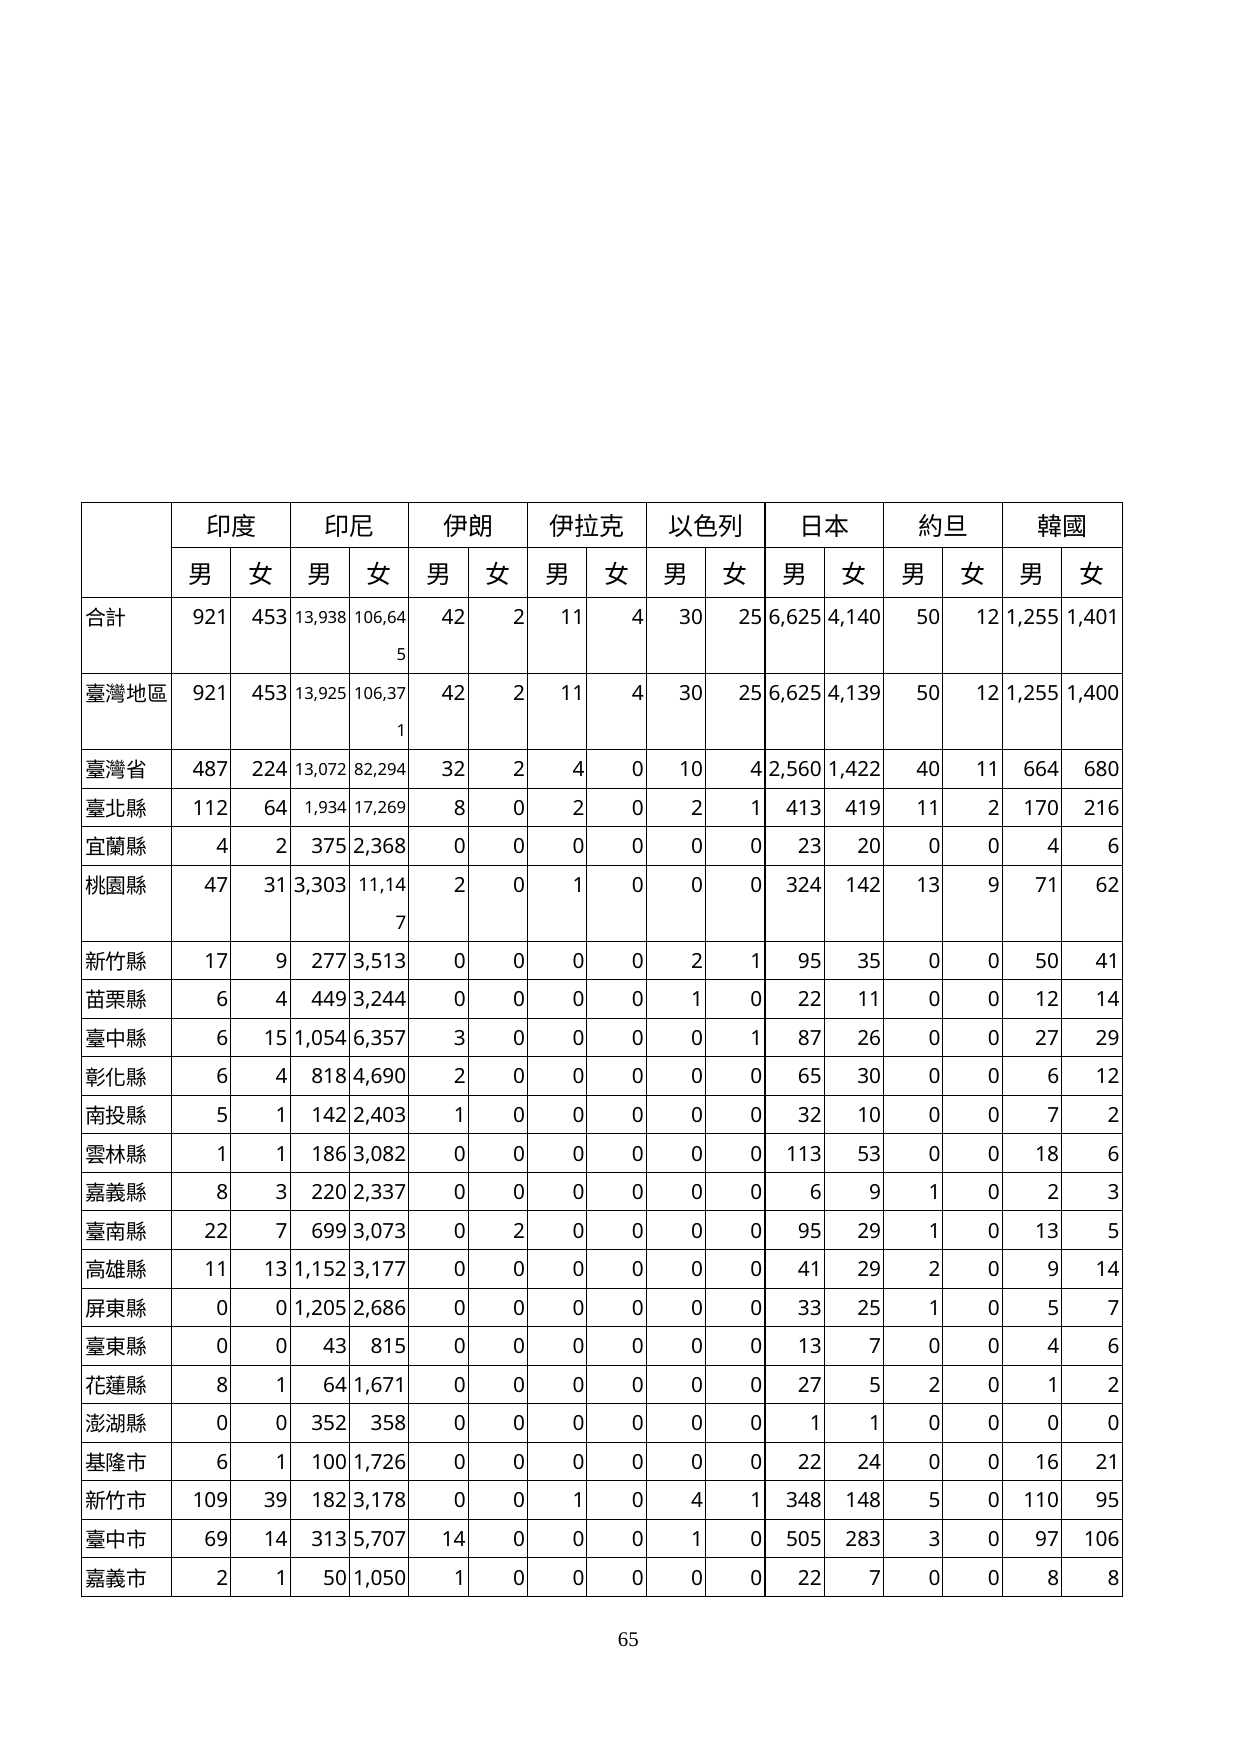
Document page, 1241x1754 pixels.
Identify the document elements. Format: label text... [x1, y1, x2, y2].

table_cell 0 [706, 827, 764, 864]
table_cell 0 [706, 1211, 764, 1249]
table_cell 4 [231, 1057, 290, 1095]
table_cell 5 [172, 1096, 230, 1133]
table_cell 2,337 [350, 1173, 408, 1210]
table_cell 25 [706, 674, 764, 749]
table_cell 4 [528, 750, 586, 787]
table_cell 6 [172, 1443, 230, 1480]
table_cell 13,925 [291, 674, 349, 749]
table_cell 4,139 [825, 674, 883, 749]
table_cell 0 [587, 1057, 646, 1095]
table_cell 1,671 [350, 1366, 408, 1403]
table_cell 818 [291, 1057, 349, 1095]
table_cell 1 [528, 866, 586, 941]
table_cell 合計 [82, 598, 171, 673]
table_cell 0 [172, 1327, 230, 1364]
table_cell 0 [706, 1366, 764, 1403]
table_cell 宜蘭縣 [82, 827, 171, 864]
table_cell 0 [884, 980, 942, 1018]
table_cell 0 [587, 750, 646, 787]
table_cell 29 [825, 1211, 883, 1249]
table_cell 3 [231, 1173, 290, 1210]
table_cell 10 [825, 1096, 883, 1133]
table_cell 2 [528, 789, 586, 826]
table_cell 13 [1003, 1211, 1061, 1249]
table_cell 0 [469, 1404, 527, 1442]
table_cell 148 [825, 1481, 883, 1519]
table_cell 0 [884, 827, 942, 864]
table_cell 1 [409, 1096, 468, 1133]
table_cell 女 [943, 548, 1002, 597]
table_cell 375 [291, 827, 349, 864]
table_cell 0 [706, 1327, 764, 1364]
table_cell 男 [172, 548, 230, 597]
table_cell 4,690 [350, 1057, 408, 1095]
table_cell 680 [1062, 750, 1122, 787]
table_cell 41 [1062, 942, 1122, 979]
table_cell 283 [825, 1520, 883, 1557]
table_cell 22 [172, 1211, 230, 1249]
table_cell 8 [1062, 1558, 1122, 1596]
table_cell 3,513 [350, 942, 408, 979]
table_cell 0 [943, 1289, 1002, 1326]
table_cell 12 [943, 674, 1002, 749]
table_cell 24 [825, 1443, 883, 1480]
table_cell 2 [469, 1211, 527, 1249]
table_cell 0 [528, 1173, 586, 1210]
table_cell 0 [943, 827, 1002, 864]
table_cell 5 [1062, 1211, 1122, 1249]
table_cell 32 [409, 750, 468, 787]
table_cell 0 [884, 1558, 942, 1596]
table_cell 6 [172, 980, 230, 1018]
table_cell 1 [231, 1134, 290, 1172]
table_cell 5 [825, 1366, 883, 1403]
table_cell 南投縣 [82, 1096, 171, 1133]
table_cell 27 [1003, 1019, 1061, 1056]
table_cell 1,205 [291, 1289, 349, 1326]
table_cell 男 [766, 548, 824, 597]
table_cell 1,255 [1003, 598, 1061, 673]
table_cell 6,625 [766, 598, 824, 673]
table_cell 0 [943, 1211, 1002, 1249]
table_cell 142 [291, 1096, 349, 1133]
table_cell 7 [231, 1211, 290, 1249]
table_cell 0 [943, 1250, 1002, 1287]
table_cell 0 [943, 1173, 1002, 1210]
table_cell 182 [291, 1481, 349, 1519]
table_cell 3,082 [350, 1134, 408, 1172]
table_cell 13,938 [291, 598, 349, 673]
table_cell 1,050 [350, 1558, 408, 1596]
table_cell 0 [231, 1327, 290, 1364]
table_cell 0 [409, 1250, 468, 1287]
table_cell 臺中市 [82, 1520, 171, 1557]
table_cell 11 [528, 598, 586, 673]
table_cell 0 [409, 1366, 468, 1403]
table_cell 324 [766, 866, 824, 941]
table_cell 2 [172, 1558, 230, 1596]
table_cell 臺南縣 [82, 1211, 171, 1249]
table_cell 8 [409, 789, 468, 826]
table_cell 0 [884, 1019, 942, 1056]
table_cell 2,368 [350, 827, 408, 864]
table_cell 1 [172, 1134, 230, 1172]
table_cell 臺中縣 [82, 1019, 171, 1056]
table_cell 0 [587, 1134, 646, 1172]
table_cell 0 [231, 1404, 290, 1442]
table_cell 348 [766, 1481, 824, 1519]
table_cell 50 [884, 598, 942, 673]
table_cell 6,357 [350, 1019, 408, 1056]
table_cell 87 [766, 1019, 824, 1056]
table_cell 100 [291, 1443, 349, 1480]
table_cell 42 [409, 598, 468, 673]
table_cell 1 [706, 942, 764, 979]
table_cell 0 [587, 1327, 646, 1364]
table_cell 30 [825, 1057, 883, 1095]
table_cell 0 [706, 980, 764, 1018]
table_cell 0 [706, 1134, 764, 1172]
table_cell 7 [1062, 1289, 1122, 1326]
table_cell 6 [172, 1057, 230, 1095]
table_cell 1 [825, 1404, 883, 1442]
table_cell 1 [766, 1404, 824, 1442]
table_cell 女 [587, 548, 646, 597]
table_cell 0 [587, 1558, 646, 1596]
table_cell 0 [884, 1096, 942, 1133]
table_cell 1,400 [1062, 674, 1122, 749]
table_cell 9 [1003, 1250, 1061, 1287]
table_header 約旦 [884, 503, 1002, 547]
table_cell 449 [291, 980, 349, 1018]
table_cell 5 [1003, 1289, 1061, 1326]
table_cell 0 [469, 1558, 527, 1596]
table_cell 14 [1062, 980, 1122, 1018]
table_cell 0 [884, 1057, 942, 1095]
table_cell 男 [291, 548, 349, 597]
table_cell 2 [884, 1366, 942, 1403]
table_cell 487 [172, 750, 230, 787]
table_cell 4 [172, 827, 230, 864]
table_cell 0 [528, 1520, 586, 1557]
table_cell 1,726 [350, 1443, 408, 1480]
table_cell 0 [647, 1211, 705, 1249]
table_cell 桃園縣 [82, 866, 171, 941]
table_cell 9 [825, 1173, 883, 1210]
table_cell 屏東縣 [82, 1289, 171, 1326]
table_cell 0 [706, 1096, 764, 1133]
table_cell 35 [825, 942, 883, 979]
table_cell 3,073 [350, 1211, 408, 1249]
table_cell 0 [469, 1289, 527, 1326]
table_cell 142 [825, 866, 883, 941]
table_cell 1 [231, 1558, 290, 1596]
table_cell 32 [766, 1096, 824, 1133]
table_cell 0 [469, 1520, 527, 1557]
table_cell 95 [766, 1211, 824, 1249]
table_cell 50 [1003, 942, 1061, 979]
table_cell 0 [647, 1096, 705, 1133]
table_cell 0 [587, 1289, 646, 1326]
table_cell 0 [884, 1404, 942, 1442]
table_cell 4 [587, 674, 646, 749]
table_cell 0 [587, 1019, 646, 1056]
table_cell 0 [706, 1443, 764, 1480]
table_cell 0 [528, 1250, 586, 1287]
table_cell 0 [884, 942, 942, 979]
table_cell 0 [647, 1173, 705, 1210]
table_cell 16 [1003, 1443, 1061, 1480]
table_header 印尼 [291, 503, 408, 547]
table_cell 8 [172, 1366, 230, 1403]
table_cell 0 [587, 1211, 646, 1249]
table_cell 0 [469, 866, 527, 941]
table_cell 0 [469, 1481, 527, 1519]
table_cell 921 [172, 674, 230, 749]
table_cell 0 [409, 1173, 468, 1210]
table_cell 1,934 [291, 789, 349, 826]
table_cell 女 [231, 548, 290, 597]
table_cell 13 [766, 1327, 824, 1364]
table_cell 20 [825, 827, 883, 864]
table_cell 53 [825, 1134, 883, 1172]
table_cell 0 [409, 942, 468, 979]
table_cell 0 [469, 1057, 527, 1095]
table_cell 29 [1062, 1019, 1122, 1056]
table_cell 0 [647, 866, 705, 941]
table_cell 22 [766, 1558, 824, 1596]
table_cell 1,401 [1062, 598, 1122, 673]
table_cell 413 [766, 789, 824, 826]
table_cell 2,403 [350, 1096, 408, 1133]
table_cell 95 [766, 942, 824, 979]
table_cell 2 [409, 1057, 468, 1095]
table_cell 170 [1003, 789, 1061, 826]
table_cell 1 [706, 789, 764, 826]
table_cell 1 [647, 1520, 705, 1557]
table_cell 13 [231, 1250, 290, 1287]
table_cell 6 [172, 1019, 230, 1056]
table_cell 0 [587, 1096, 646, 1133]
table_cell 高雄縣 [82, 1250, 171, 1287]
table_cell 25 [706, 598, 764, 673]
table_cell 40 [884, 750, 942, 787]
table_cell 彰化縣 [82, 1057, 171, 1095]
table_cell 0 [587, 866, 646, 941]
table_cell 5,707 [350, 1520, 408, 1557]
table_cell 4 [587, 598, 646, 673]
table_cell 43 [291, 1327, 349, 1364]
table_cell 664 [1003, 750, 1061, 787]
table_cell 0 [587, 1520, 646, 1557]
table_cell 基隆市 [82, 1443, 171, 1480]
table_cell 8 [1003, 1558, 1061, 1596]
table_cell 0 [943, 1520, 1002, 1557]
table_cell 0 [469, 1366, 527, 1403]
table_cell 0 [469, 1134, 527, 1172]
table_cell 新竹市 [82, 1481, 171, 1519]
table_cell 0 [172, 1404, 230, 1442]
table_cell 18 [1003, 1134, 1061, 1172]
table_cell 22 [766, 1443, 824, 1480]
table_header 韓國 [1003, 503, 1122, 547]
table_cell 12 [1003, 980, 1061, 1018]
table_cell 0 [647, 1057, 705, 1095]
table_cell 男 [884, 548, 942, 597]
table_cell 186 [291, 1134, 349, 1172]
table_cell 1,422 [825, 750, 883, 787]
table_cell 4,140 [825, 598, 883, 673]
table_cell 0 [587, 1173, 646, 1210]
table_cell 0 [647, 827, 705, 864]
table_cell 21 [1062, 1443, 1122, 1480]
table_cell 31 [231, 866, 290, 941]
table_cell 110 [1003, 1481, 1061, 1519]
table_cell 4 [647, 1481, 705, 1519]
table_cell 453 [231, 598, 290, 673]
table_cell 4 [706, 750, 764, 787]
table_cell 2 [1003, 1173, 1061, 1210]
table_cell 358 [350, 1404, 408, 1442]
table_cell 0 [647, 1250, 705, 1287]
table_cell 29 [825, 1250, 883, 1287]
table_cell 7 [825, 1327, 883, 1364]
table_cell 1 [231, 1366, 290, 1403]
table_cell 277 [291, 942, 349, 979]
table_cell 50 [884, 674, 942, 749]
table_cell 0 [587, 942, 646, 979]
table_cell 11 [943, 750, 1002, 787]
table_cell 27 [766, 1366, 824, 1403]
table_cell 1 [884, 1211, 942, 1249]
table_cell 64 [291, 1366, 349, 1403]
table_cell 0 [706, 1520, 764, 1557]
table_cell 1,255 [1003, 674, 1061, 749]
table_cell 0 [528, 1558, 586, 1596]
table_cell 0 [587, 980, 646, 1018]
table_cell 6 [1062, 1327, 1122, 1364]
table_cell 14 [409, 1520, 468, 1557]
table_cell 0 [409, 1211, 468, 1249]
table_cell 0 [469, 1443, 527, 1480]
table_cell 1 [706, 1481, 764, 1519]
table_cell 嘉義市 [82, 1558, 171, 1596]
table_cell 3 [884, 1520, 942, 1557]
table_cell 6 [1062, 1134, 1122, 1172]
table_cell 23 [766, 827, 824, 864]
table_cell 1 [528, 1481, 586, 1519]
table_cell 13,072 [291, 750, 349, 787]
table_cell 花蓮縣 [82, 1366, 171, 1403]
table_cell 女 [1062, 548, 1122, 597]
table_cell 6 [766, 1173, 824, 1210]
table_cell 臺東縣 [82, 1327, 171, 1364]
table_cell 1 [884, 1173, 942, 1210]
table_cell 0 [587, 1404, 646, 1442]
table_cell 澎湖縣 [82, 1404, 171, 1442]
table_header [82, 503, 171, 597]
table_cell 0 [706, 1404, 764, 1442]
table_cell 1 [706, 1019, 764, 1056]
table_cell 0 [469, 1096, 527, 1133]
table_cell 3,303 [291, 866, 349, 941]
table_cell 453 [231, 674, 290, 749]
table_cell 男 [647, 548, 705, 597]
table_cell 50 [291, 1558, 349, 1596]
table_cell 0 [528, 1327, 586, 1364]
table_cell 95 [1062, 1481, 1122, 1519]
table_cell 0 [409, 980, 468, 1018]
table_cell 0 [647, 1289, 705, 1326]
table_cell 0 [469, 1250, 527, 1287]
table_cell 女 [825, 548, 883, 597]
table_cell 0 [469, 1173, 527, 1210]
table_cell 臺灣地區 [82, 674, 171, 749]
table_cell 2,686 [350, 1289, 408, 1326]
table_cell 0 [172, 1289, 230, 1326]
table_cell 2 [1062, 1096, 1122, 1133]
table_cell 0 [469, 980, 527, 1018]
table_cell 2 [943, 789, 1002, 826]
table_cell 0 [706, 1558, 764, 1596]
table_cell 699 [291, 1211, 349, 1249]
table_cell 42 [409, 674, 468, 749]
table_cell 112 [172, 789, 230, 826]
table_cell 0 [469, 789, 527, 826]
table_cell 0 [884, 1443, 942, 1480]
table_cell 0 [706, 1057, 764, 1095]
table_cell 0 [409, 1327, 468, 1364]
table_cell 0 [647, 1019, 705, 1056]
table_cell 0 [943, 1327, 1002, 1364]
table_cell 8 [172, 1173, 230, 1210]
table_cell 106,371 [350, 674, 408, 749]
table_cell 22 [766, 980, 824, 1018]
table_cell 2,560 [766, 750, 824, 787]
table_cell 11 [884, 789, 942, 826]
table_cell 1 [231, 1443, 290, 1480]
table_cell 0 [884, 1134, 942, 1172]
table_cell 0 [943, 980, 1002, 1018]
table_cell 0 [528, 1289, 586, 1326]
table_cell 苗栗縣 [82, 980, 171, 1018]
table_cell 女 [706, 548, 764, 597]
table_cell 男 [1003, 548, 1061, 597]
table_cell 0 [469, 1327, 527, 1364]
table_cell 921 [172, 598, 230, 673]
table_cell 0 [469, 827, 527, 864]
table_cell 0 [587, 827, 646, 864]
table_cell 15 [231, 1019, 290, 1056]
table_cell 505 [766, 1520, 824, 1557]
table_cell 47 [172, 866, 230, 941]
table_cell 0 [706, 1250, 764, 1287]
table_cell 臺灣省 [82, 750, 171, 787]
table_cell 男 [409, 548, 468, 597]
table_cell 0 [409, 1289, 468, 1326]
table_cell 0 [528, 1134, 586, 1172]
table_cell 0 [409, 1481, 468, 1519]
table_cell 0 [706, 1173, 764, 1210]
table_cell 2 [231, 827, 290, 864]
table_cell 0 [647, 1366, 705, 1403]
table_cell 6 [1003, 1057, 1061, 1095]
table_cell 2 [469, 750, 527, 787]
table_cell 0 [943, 1134, 1002, 1172]
table_cell 4 [1003, 1327, 1061, 1364]
table_cell 1 [884, 1289, 942, 1326]
table_cell 419 [825, 789, 883, 826]
table_cell 216 [1062, 789, 1122, 826]
table_cell 106,645 [350, 598, 408, 673]
table_cell 0 [587, 789, 646, 826]
table_header 伊朗 [409, 503, 527, 547]
table_cell 3,177 [350, 1250, 408, 1287]
table_cell 62 [1062, 866, 1122, 941]
table_cell 0 [943, 1057, 1002, 1095]
table_cell 0 [1062, 1404, 1122, 1442]
table_cell 1 [409, 1558, 468, 1596]
table_cell 12 [1062, 1057, 1122, 1095]
table_cell 97 [1003, 1520, 1061, 1557]
table_cell 0 [943, 1096, 1002, 1133]
table_cell 6 [1062, 827, 1122, 864]
table_cell 1,152 [291, 1250, 349, 1287]
table_cell 10 [647, 750, 705, 787]
table_cell 33 [766, 1289, 824, 1326]
table_cell 0 [528, 1019, 586, 1056]
table_header 日本 [766, 503, 883, 547]
table_cell 3 [409, 1019, 468, 1056]
table_cell 11,147 [350, 866, 408, 941]
table_cell 3,178 [350, 1481, 408, 1519]
table_cell 352 [291, 1404, 349, 1442]
table_cell 0 [943, 1366, 1002, 1403]
table_cell 0 [1003, 1404, 1061, 1442]
table_cell 1 [1003, 1366, 1061, 1403]
table_cell 7 [1003, 1096, 1061, 1133]
table_cell 0 [587, 1443, 646, 1480]
table_cell 6,625 [766, 674, 824, 749]
table_cell 12 [943, 598, 1002, 673]
table_cell 0 [528, 942, 586, 979]
table_cell 2 [884, 1250, 942, 1287]
table_cell 0 [943, 942, 1002, 979]
table_cell 1 [647, 980, 705, 1018]
table_cell 39 [231, 1481, 290, 1519]
table_cell 11 [528, 674, 586, 749]
table_cell 1,054 [291, 1019, 349, 1056]
table_cell 0 [469, 942, 527, 979]
table_cell 30 [647, 598, 705, 673]
table_cell 0 [706, 1289, 764, 1326]
table_cell 26 [825, 1019, 883, 1056]
table_header 印度 [172, 503, 290, 547]
table_cell 17 [172, 942, 230, 979]
table_cell 2 [469, 674, 527, 749]
table_cell 82,294 [350, 750, 408, 787]
table_cell 0 [528, 1096, 586, 1133]
table_cell 0 [409, 1443, 468, 1480]
table_cell 0 [528, 1211, 586, 1249]
table_cell 0 [528, 1404, 586, 1442]
table_cell 0 [943, 1019, 1002, 1056]
table_cell 313 [291, 1520, 349, 1557]
table_cell 14 [231, 1520, 290, 1557]
table_cell 女 [350, 548, 408, 597]
table_cell 0 [528, 1057, 586, 1095]
table_cell 0 [647, 1558, 705, 1596]
table_cell 17,269 [350, 789, 408, 826]
table_cell 0 [943, 1443, 1002, 1480]
table_cell 0 [706, 866, 764, 941]
table_cell 109 [172, 1481, 230, 1519]
table_cell 0 [884, 1327, 942, 1364]
table_cell 0 [587, 1366, 646, 1403]
table_cell 69 [172, 1520, 230, 1557]
table_cell 0 [943, 1404, 1002, 1442]
table_cell 1 [231, 1096, 290, 1133]
table_header 以色列 [647, 503, 764, 547]
table_cell 11 [172, 1250, 230, 1287]
table_cell 0 [409, 827, 468, 864]
table_cell 14 [1062, 1250, 1122, 1287]
table_cell 25 [825, 1289, 883, 1326]
table_cell 0 [409, 1134, 468, 1172]
table_cell 2 [409, 866, 468, 941]
table_cell 0 [528, 1366, 586, 1403]
table_cell 64 [231, 789, 290, 826]
table_cell 0 [528, 980, 586, 1018]
table_cell 71 [1003, 866, 1061, 941]
table_cell 9 [231, 942, 290, 979]
table_cell 4 [1003, 827, 1061, 864]
table_cell 0 [469, 1019, 527, 1056]
table_cell 11 [825, 980, 883, 1018]
table_cell 5 [884, 1481, 942, 1519]
table_cell 106 [1062, 1520, 1122, 1557]
table_cell 0 [528, 827, 586, 864]
table_cell 0 [231, 1289, 290, 1326]
table_cell 0 [647, 1327, 705, 1364]
table_cell 65 [766, 1057, 824, 1095]
table_header 伊拉克 [528, 503, 646, 547]
table_cell 220 [291, 1173, 349, 1210]
table_cell 0 [647, 1404, 705, 1442]
table_cell 7 [825, 1558, 883, 1596]
table_cell 新竹縣 [82, 942, 171, 979]
table_cell 0 [409, 1404, 468, 1442]
table_cell 男 [528, 548, 586, 597]
table_cell 0 [647, 1443, 705, 1480]
table_cell 2 [647, 789, 705, 826]
table_cell 0 [647, 1134, 705, 1172]
table_cell 224 [231, 750, 290, 787]
table_cell 13 [884, 866, 942, 941]
table_cell 0 [943, 1558, 1002, 1596]
table_cell 113 [766, 1134, 824, 1172]
table_cell 0 [943, 1481, 1002, 1519]
table_cell 0 [528, 1443, 586, 1480]
table_cell 2 [469, 598, 527, 673]
table_cell 815 [350, 1327, 408, 1364]
table_cell 女 [469, 548, 527, 597]
table_cell 41 [766, 1250, 824, 1287]
table_cell 嘉義縣 [82, 1173, 171, 1210]
table_cell 0 [587, 1481, 646, 1519]
table_cell 4 [231, 980, 290, 1018]
table_cell 0 [587, 1250, 646, 1287]
table_cell 雲林縣 [82, 1134, 171, 1172]
table_cell 9 [943, 866, 1002, 941]
table_cell 3,244 [350, 980, 408, 1018]
table_cell 2 [647, 942, 705, 979]
table_cell 30 [647, 674, 705, 749]
table_cell 3 [1062, 1173, 1122, 1210]
table_cell 臺北縣 [82, 789, 171, 826]
table_cell 2 [1062, 1366, 1122, 1403]
